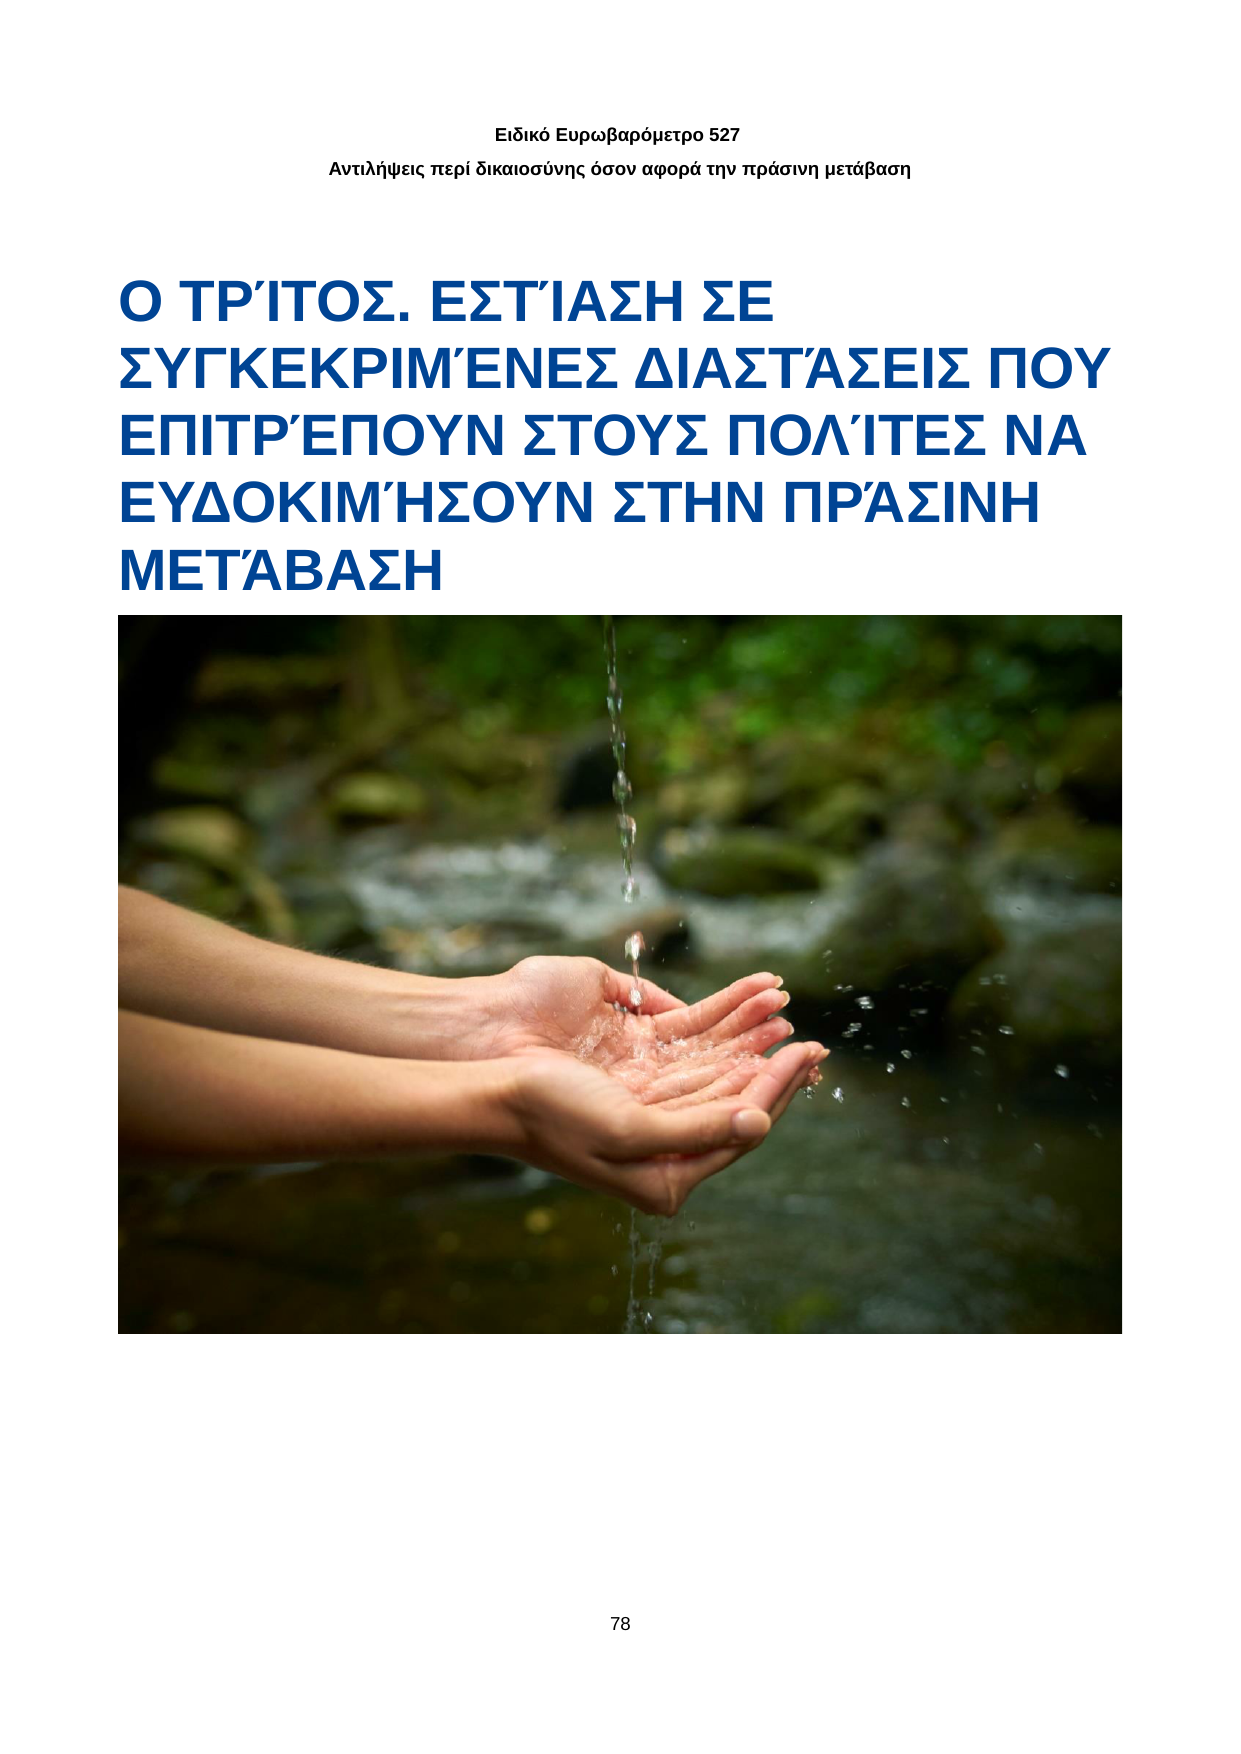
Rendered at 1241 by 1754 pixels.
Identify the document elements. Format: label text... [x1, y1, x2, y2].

subtitle Ο ΤΡΊΤΟΣ. ΕΣΤΊΑΣΗ ΣΕ ΣΥΓΚΕΚΡΙΜΈΝΕΣ ΔΙΑΣΤΆΣΕΙΣ ΠΟΥ ΕΠΙΤΡΈΠΟΥΝ ΣΤΟΥΣ ΠΟΛΊΤΕΣ ΝΑ ΕΥΔΟΚΙΜΉΣΟΥΝ ΣΤΗΝ ΠΡΆΣΙΝΗ ΜΕΤΆΒΑΣΗ [118, 267, 1122, 602]
picture [118, 615, 1123, 1334]
